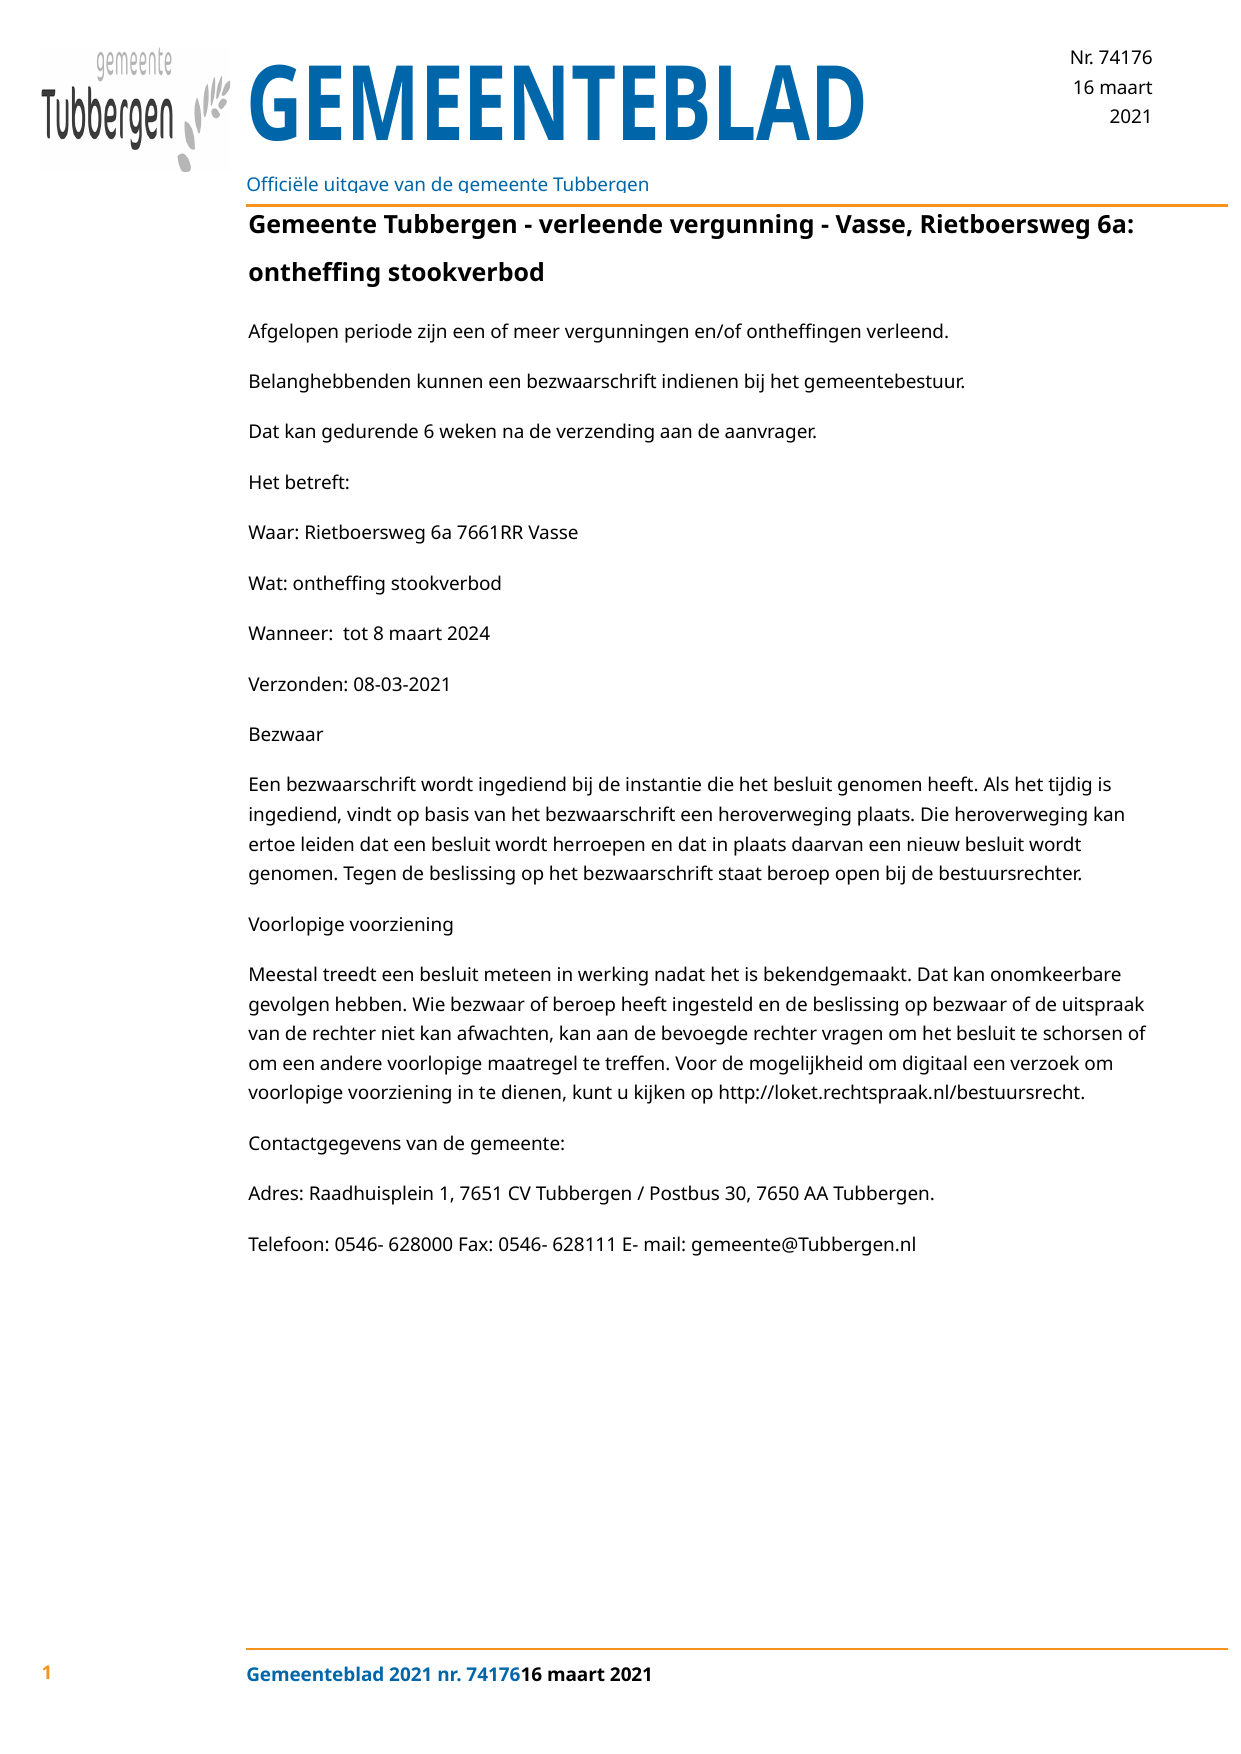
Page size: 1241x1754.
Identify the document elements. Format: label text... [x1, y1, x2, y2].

text Verzonden: 08-03-2021 [248, 671, 1152, 697]
text Gemeente Tubbergen - verleende vergunning - Vasse, Rietboersweg 6a: ontheffing stookverbod [248, 207, 1152, 288]
text Wanneer: tot 8 maart 2024 [248, 620, 1152, 646]
text Telefoon: 0546- 628000 Fax: 0546- 628111 E- mail: gemeente@Tubbergen.nl [248, 1231, 1152, 1257]
text Het betreft: [248, 469, 1152, 495]
text Wat: ontheffing stookverbod [248, 570, 1152, 596]
text Dat kan gedurende 6 weken na de verzending aan de aanvrager. [248, 419, 1152, 444]
text Afgelopen periode zijn een of meer vergunningen en/of ontheffingen verleend. [248, 318, 1152, 344]
text Waar: Rietboersweg 6a 7661RR Vasse [248, 519, 1152, 545]
text Contactgegevens van de gemeente: [248, 1130, 1152, 1156]
text Bezwaar [248, 721, 1152, 747]
text Adres: Raadhuisplein 1, 7651 CV Tubbergen / Postbus 30, 7650 AA Tubbergen. [248, 1180, 1152, 1206]
picture [41, 47, 231, 172]
text Meestal treedt een besluit meteen in werking nadat het is bekendgemaakt. Dat kan onomkeerbare gevolgen hebben. Wie bezwaar of beroep heeft ingesteld en de beslissing op bezwaar of de uitspraak van de rechter niet kan afwachten, kan aan de bevoegde rechter vragen om het besluit te schorsen of om een andere voorlopige maatregel te treffen. Voor de mogelijkheid om digitaal een verzoek om voorlopige voorziening in te dienen, kunt u kijken op http://loket.rechtspraak.nl/bestuursrecht. [248, 961, 1152, 1105]
text Voorlopige voorziening [248, 911, 1152, 937]
text Belanghebbenden kunnen een bezwaarschrift indienen bij het gemeentebestuur. [248, 368, 1152, 394]
text Een bezwaarschrift wordt ingediend bij de instantie die het besluit genomen heeft. Als het tijdig is ingediend, vindt op basis van het bezwaarschrift een heroverweging plaats. Die heroverweging kan ertoe leiden dat een besluit wordt herroepen en dat in plaats daarvan een nieuw besluit wordt genomen. Tegen de beslissing op het bezwaarschrift staat beroep open bij de bestuursrechter. [248, 772, 1152, 886]
